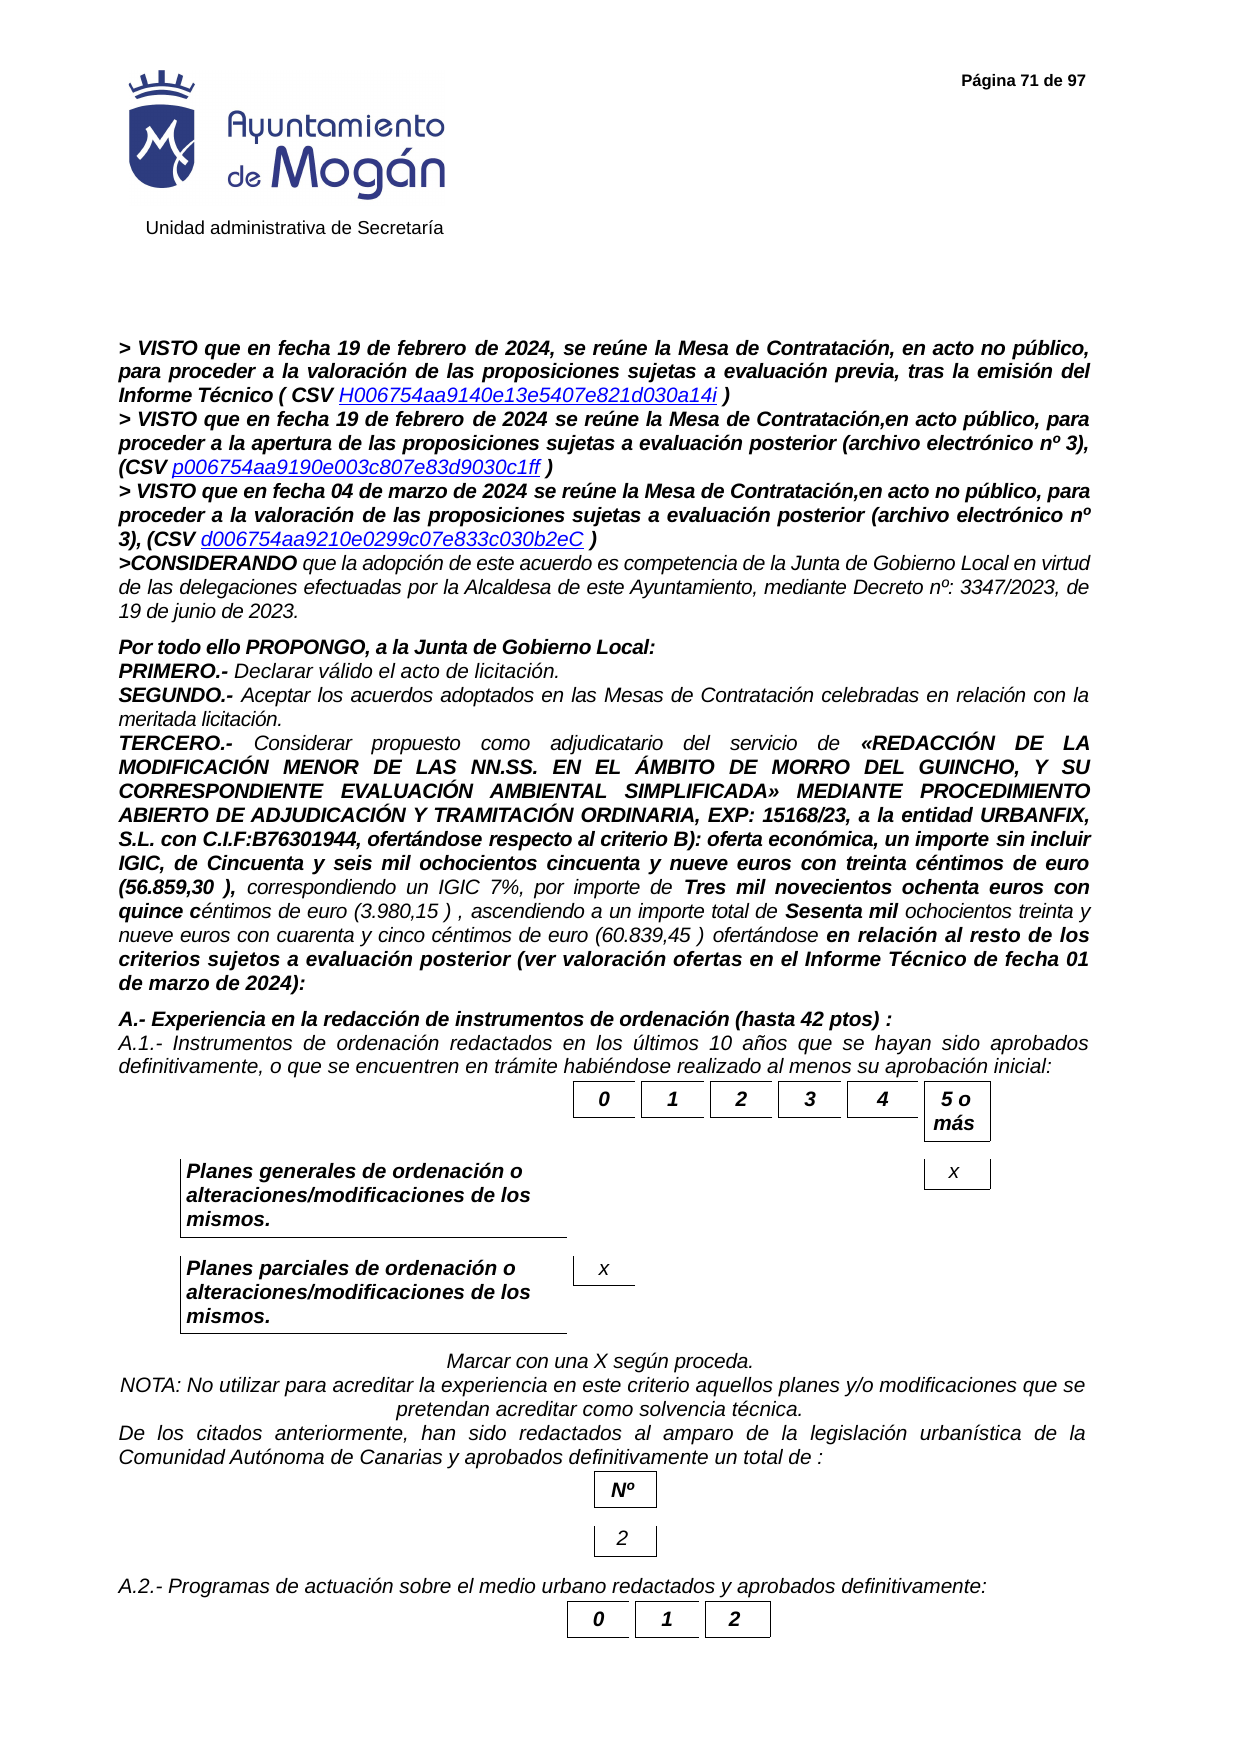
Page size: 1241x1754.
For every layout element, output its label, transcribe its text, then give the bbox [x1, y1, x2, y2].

table_header 0 [570, 1078, 638, 1156]
text NOTA: No utilizar para acreditar la experiencia en este criterio aquellos planes y/o modificaciones que se pretendan acreditar como solvencia técnica. [118, 1373, 1089, 1421]
text SEGUNDO.- Aceptar los acuerdos adoptados en las Mesas de Contratación celebradas en relación con la meritada licitación. [118, 683, 1092, 731]
table_header 4 [844, 1078, 921, 1156]
table_header [177, 1598, 564, 1652]
table_cell [707, 1156, 775, 1253]
text >CONSIDERANDO que la adopción de este acuerdo es competencia de la Junta de Gobierno Local en virtud de las delegaciones efectuadas por la Alcaldesa de este Ayuntamiento, mediante Decreto nº: 3347/2023, de 19 de junio de 2023. [118, 551, 1092, 623]
table_cell [775, 1156, 844, 1253]
text Marcar con una X según proceda. [118, 1349, 1089, 1373]
table_cell 2 [591, 1523, 659, 1574]
table_cell x [570, 1253, 638, 1349]
table_cell [844, 1156, 921, 1253]
table_header 1 [638, 1078, 707, 1156]
text PRIMERO.- Declarar válido el acto de licitación. [118, 659, 1092, 683]
text De los citados anteriormente, han sido redactados al amparo de la legislación urbanística de la Comunidad Autónoma de Canarias y aprobados definitivamente un total de : [118, 1421, 1089, 1468]
table_cell [638, 1253, 707, 1349]
text A.- Experiencia en la redacción de instrumentos de ordenación (hasta 42 ptos) : [118, 1006, 1092, 1030]
table_header 2 [707, 1078, 775, 1156]
table_cell [707, 1253, 775, 1349]
text A.1.- Instrumentos de ordenación redactados en los últimos 10 años que se hayan sido aprobados definitivamente, o que se encuentren en trámite habiéndose realizado al menos su aprobación inicial: [118, 1030, 1092, 1078]
table_header Nº [591, 1469, 659, 1523]
table_header [177, 1078, 569, 1156]
table_cell x [921, 1156, 993, 1253]
table_header 0 [564, 1598, 632, 1652]
text > VISTO que en fecha 19 de febrero de 2024 se reúne la Mesa de Contratación,en acto público, para proceder a la apertura de las proposiciones sujetas a evaluación posterior (archivo electrónico nº 3), (CSV p006754aa9190e003c807e83d9030c1ff ) [118, 407, 1092, 479]
text > VISTO que en fecha 04 de marzo de 2024 se reúne la Mesa de Contratación,en acto no público, para proceder a la valoración de las proposiciones sujetas a evaluación posterior (archivo electrónico nº 3), (CSV d006754aa9210e0299c07e833c030b2eC ) [118, 479, 1092, 551]
picture [128, 70, 445, 206]
table_cell Planes parciales de ordenación o alteraciones/modificaciones de los mismos. [177, 1253, 569, 1349]
table_cell Planes generales de ordenación o alteraciones/modificaciones de los mismos. [177, 1156, 569, 1253]
text A.2.- Programas de actuación sobre el medio urbano redactados y aprobados definitivamente: [118, 1574, 1089, 1598]
table_cell [921, 1253, 993, 1349]
table_header 3 [775, 1078, 844, 1156]
table_cell [775, 1253, 844, 1349]
table_cell [844, 1253, 921, 1349]
text TERCERO.- Considerar propuesto como adjudicatario del servicio de «REDACCIÓN DE LA MODIFICACIÓN MENOR DE LAS NN.SS. EN EL ÁMBITO DE MORRO DEL GUINCHO, Y SU CORRESPONDIENTE EVALUACIÓN AMBIENTAL SIMPLIFICADA» MEDIANTE PROCEDIMIENTO ABIERTO DE ADJUDICACIÓN Y TRAMITACIÓN ORDINARIA, EXP: 15168/23, a la entidad URBANFIX, S.L. con C.I.F:B76301944, ofertándose respecto al criterio B): oferta económica, un importe sin incluir IGIC, de Cincuenta y seis mil ochocientos cincuenta y nueve euros con treinta céntimos de euro (56.859,30 ), correspondiendo un IGIC 7%, por importe de Tres mil novecientos ochenta euros con quince céntimos de euro (3.980,15 ) , ascendiendo a un importe total de Sesenta mil ochocientos treinta y nueve euros con cuarenta y cinco céntimos de euro (60.839,45 ) ofertándose en relación al resto de los criterios sujetos a evaluación posterior (ver valoración ofertas en el Informe Técnico de fecha 01 de marzo de 2024): [118, 731, 1092, 994]
text Por todo ello PROPONGO, a la Junta de Gobierno Local: [118, 635, 1092, 659]
table_cell [570, 1156, 638, 1253]
table_header 1 [632, 1598, 702, 1652]
table_header 2 [702, 1598, 773, 1652]
table_header 5 o más [921, 1078, 993, 1156]
table_cell [638, 1156, 707, 1253]
text > VISTO que en fecha 19 de febrero de 2024, se reúne la Mesa de Contratación, en acto no público, para proceder a la valoración de las proposiciones sujetas a evaluación previa, tras la emisión del Informe Técnico ( CSV H006754aa9140e13e5407e821d030a14i ) [118, 335, 1092, 407]
